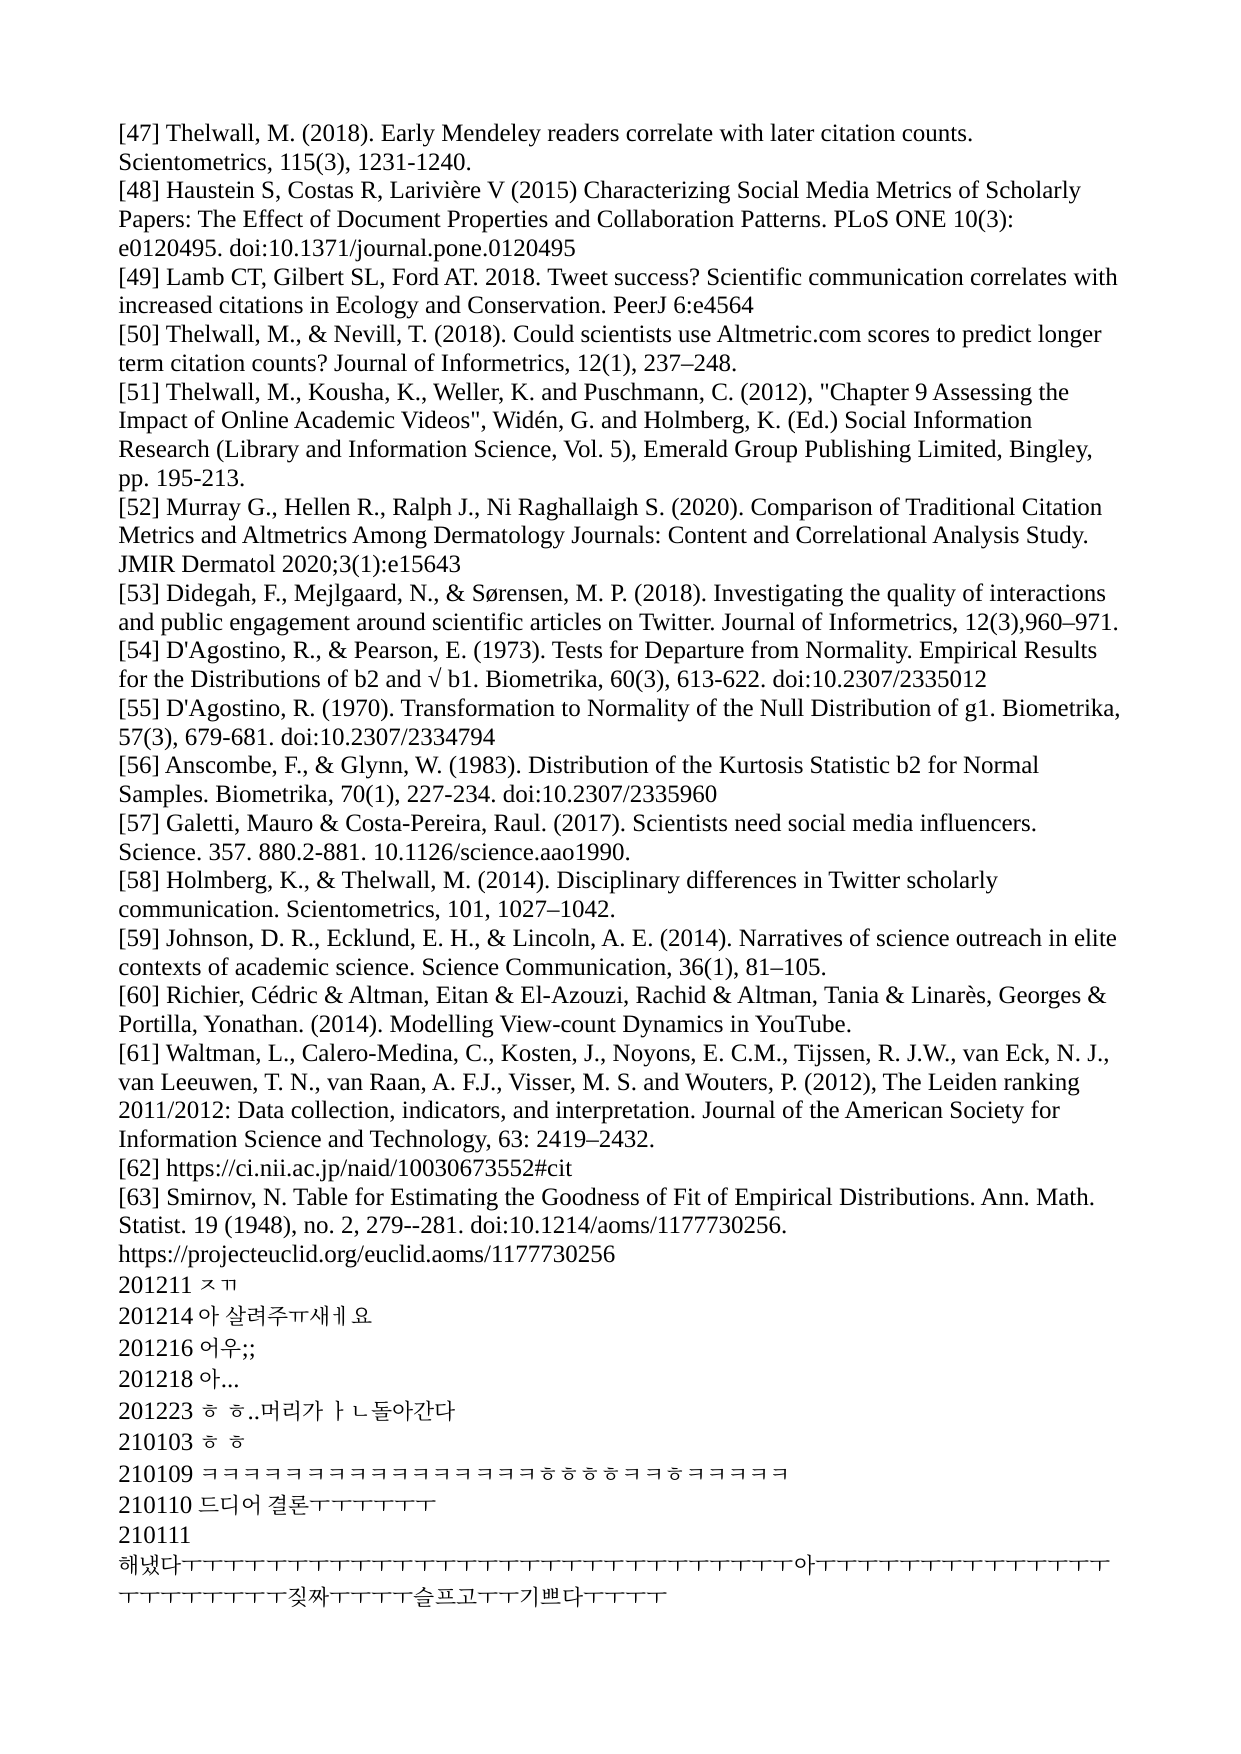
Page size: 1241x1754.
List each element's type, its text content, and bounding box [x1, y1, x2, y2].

text [56] Anscombe, F., & Glynn, W. (1983). Distribution of the Kurtosis Statistic b2 for Normal Samples. Biometrika, 70(1), 227-234. doi:10.2307/2335960 [118, 751, 1122, 808]
text [54] D'Agostino, R., & Pearson, E. (1973). Tests for Departure from Normality. Empirical Results for the Distributions of b2 and √ b1. Biometrika, 60(3), 613-622. doi:10.2307/2335012 [118, 636, 1122, 693]
text [61] Waltman, L., Calero-Medina, C., Kosten, J., Noyons, E. C.M., Tijssen, R. J.W., van Eck, N. J., van Leeuwen, T. N., van Raan, A. F.J., Visser, M. S. and Wouters, P. (2012), The Leiden ranking 2011/2012: Data collection, indicators, and interpretation. Journal of the American Society for Information Science and Technology, 63: 2419–2432. [118, 1038, 1122, 1153]
text [60] Richier, Cédric & Altman, Eitan & El-Azouzi, Rachid & Altman, Tania & Linarès, Georges & Portilla, Yonathan. (2014). Modelling View-count Dynamics in YouTube. [118, 981, 1122, 1038]
text 201223 ㅎ ㅎ..머리가 ㅏㄴ돌아간다 [118, 1394, 1122, 1425]
text [53] Didegah, F., Mejlgaard, N., & Sørensen, M. P. (2018). Investigating the quality of interactions and public engagement around scientific articles on Twitter. Journal of Informetrics, 12(3),960–971. [118, 578, 1122, 636]
text [57] Galetti, Mauro & Costa-Pereira, Raul. (2017). Scientists need social media influencers. Science. 357. 880.2-881. 10.1126/science.aao1990. [118, 808, 1122, 866]
text 210109 ㅋㅋㅋㅋㅋㅋㅋㅋㅋㅋㅋㅋㅋㅋㅋㅋㅎㅎㅎㅎㅋㅋㅎㅋㅋㅋㅋㅋ [118, 1457, 1122, 1488]
text 210103 ㅎ ㅎ [118, 1425, 1122, 1457]
text [58] Holmberg, K., & Thelwall, M. (2014). Disciplinary differences in Twitter scholarly communication. Scientometrics, 101, 1027–1042. [118, 866, 1122, 923]
text [50] Thelwall, M., & Nevill, T. (2018). Could scientists use Altmetric.com scores to predict longer term citation counts? Journal of Informetrics, 12(1), 237–248. [118, 319, 1122, 377]
text [59] Johnson, D. R., Ecklund, E. H., & Lincoln, A. E. (2014). Narratives of science outreach in elite contexts of academic science. Science Communication, 36(1), 81–105. [118, 923, 1122, 981]
text 201214아 살려주ㅠ새ㅔ요 [118, 1299, 1122, 1331]
text [47] Thelwall, M. (2018). Early Mendeley readers correlate with later citation counts. Scientometrics, 115(3), 1231-1240. [118, 118, 1122, 176]
text 201211ㅈㄲ [118, 1268, 1122, 1299]
text 201216 어우;; [118, 1331, 1122, 1362]
text [55] D'Agostino, R. (1970). Transformation to Normality of the Null Distribution of g1. Biometrika, 57(3), 679-681. doi:10.2307/2334794 [118, 693, 1122, 751]
text [52] Murray G., Hellen R., Ralph J., Ni Raghallaigh S. (2020). Comparison of Traditional Citation Metrics and Altmetrics Among Dermatology Journals: Content and Correlational Analysis Study. JMIR Dermatol 2020;3(1):e15643 [118, 492, 1122, 578]
text [48] Haustein S, Costas R, Larivière V (2015) Characterizing Social Media Metrics of Scholarly Papers: The Effect of Document Properties and Collaboration Patterns. PLoS ONE 10(3): e0120495. doi:10.1371/journal.pone.0120495 [118, 176, 1122, 262]
text [51] Thelwall, M., Kousha, K., Weller, K. and Puschmann, C. (2012), "Chapter 9 Assessing the Impact of Online Academic Videos", Widén, G. and Holmberg, K. (Ed.) Social Information Research (Library and Information Science, Vol. 5), Emerald Group Publishing Limited, Bingley, pp. 195-213. [118, 377, 1122, 492]
text 201218 아... [118, 1362, 1122, 1394]
text [62] https://ci.nii.ac.jp/naid/10030673552#cit [118, 1153, 1122, 1182]
text [49] Lamb CT, Gilbert SL, Ford AT. 2018. Tweet success? Scientific communication correlates with increased citations in Ecology and Conservation. PeerJ 6:e4564 [118, 262, 1122, 319]
text 210110 드디어 결론ㅜㅜㅜㅜㅜㅜ [118, 1488, 1122, 1520]
text 210111 해냈다ㅜㅜㅜㅜㅜㅜㅜㅜㅜㅜㅜㅜㅜㅜㅜㅜㅜㅜㅜㅜㅜㅜㅜㅜㅜㅜㅜㅜㅜ아ㅜㅜㅜㅜㅜㅜㅜㅜㅜㅜㅜㅜㅜㅜㅜㅜㅜㅜㅜㅜㅜㅜ짖짜ㅜㅜㅜㅜ슬프고ㅜㅜ기쁘다ㅜㅜㅜㅜ [118, 1520, 1122, 1611]
text [63] Smirnov, N. Table for Estimating the Goodness of Fit of Empirical Distributions. Ann. Math. Statist. 19 (1948), no. 2, 279--281. doi:10.1214/aoms/1177730256. https://projecteuclid.org/euclid.aoms/1177730256 [118, 1182, 1122, 1268]
